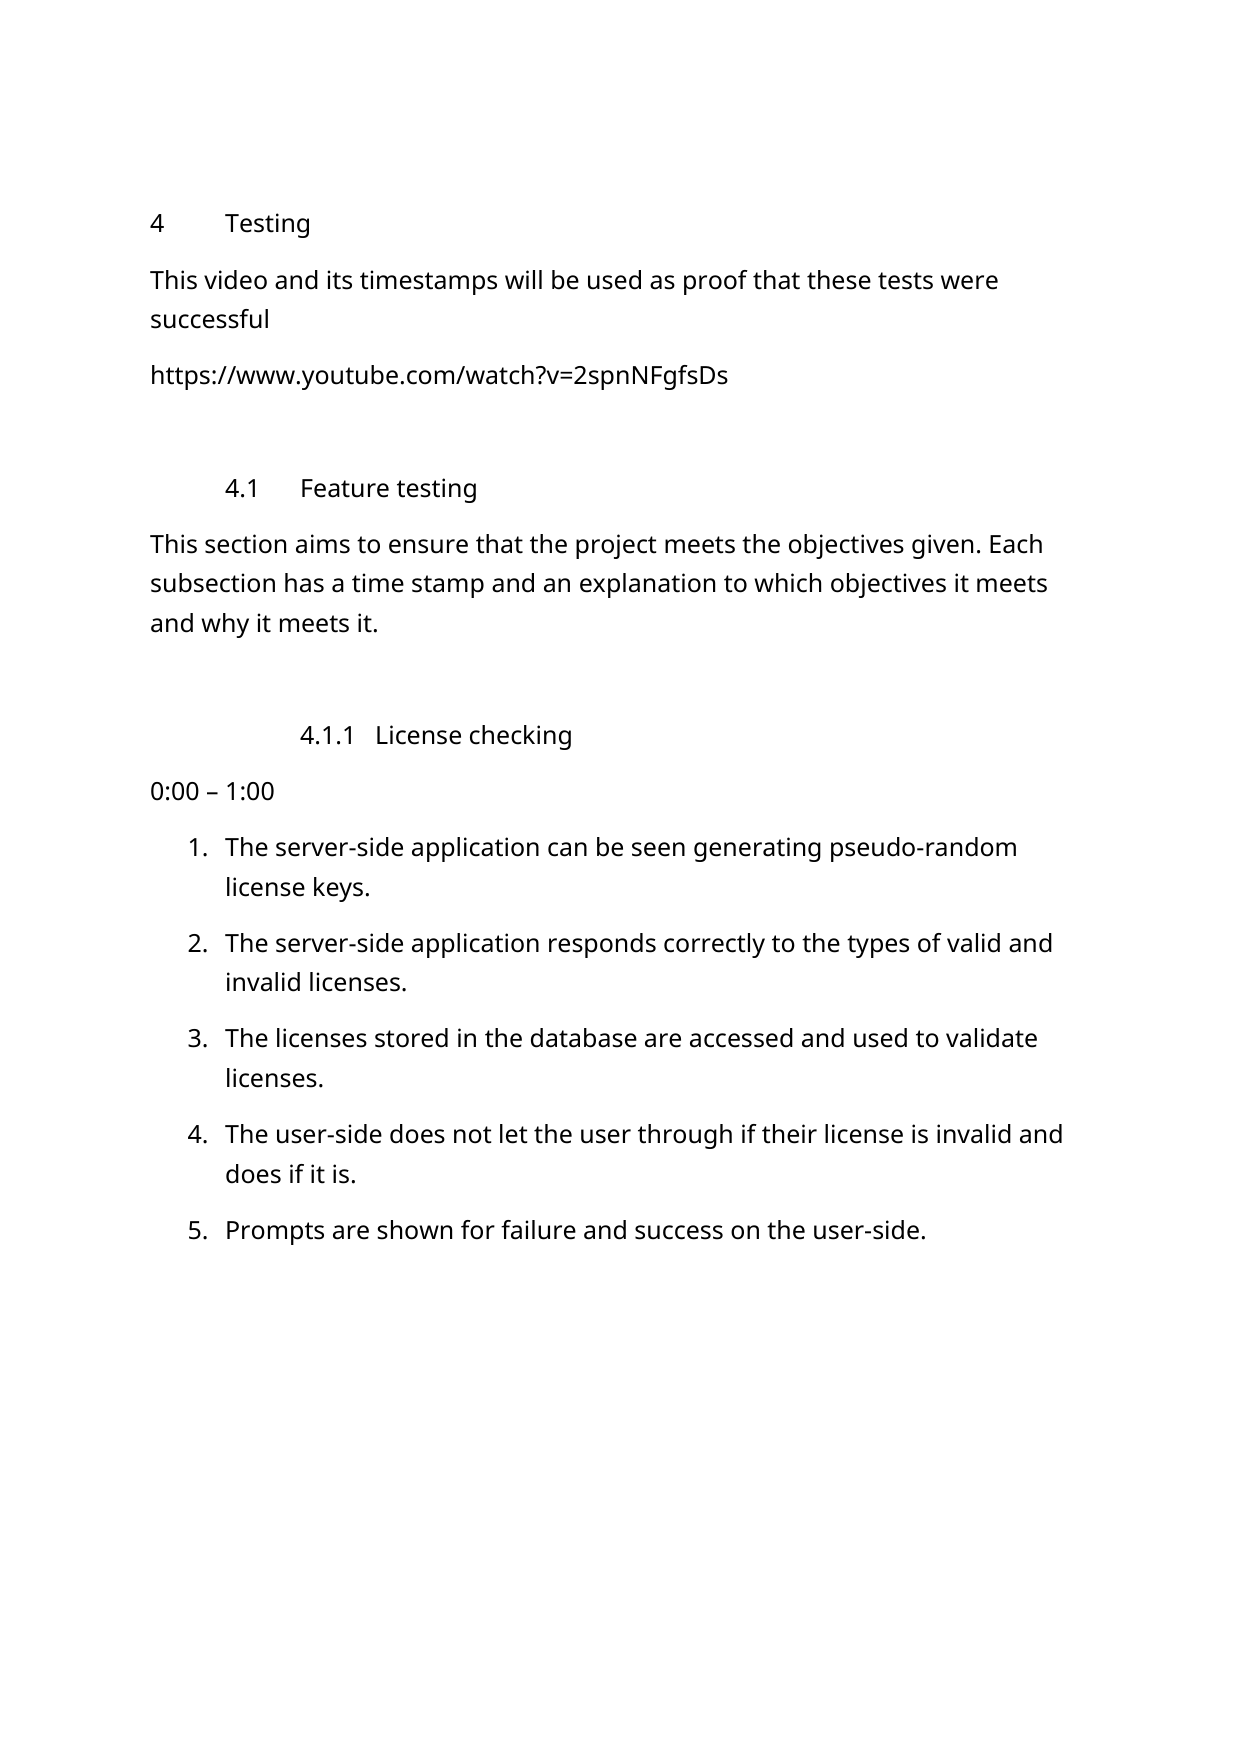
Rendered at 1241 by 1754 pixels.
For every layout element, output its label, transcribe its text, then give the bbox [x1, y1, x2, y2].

text 4.1 Feature testing [150, 470, 1090, 504]
list Prompts are shown for failure and success on the user-side. [187, 1212, 1090, 1246]
text 0:00 – 1:00 [150, 774, 1090, 808]
text This section aims to ensure that the project meets the objectives given. Each subsection has a time stamp and an explanation to which objectives it meets and why it meets it. [150, 526, 1090, 639]
list The server-side application responds correctly to the types of valid and invalid licenses. [187, 926, 1090, 999]
text 4 Testing [150, 206, 1090, 240]
text This video and its timestamps will be used as proof that these tests were successful [150, 262, 1090, 336]
list The user-side does not let the user through if their license is invalid and does if it is. [187, 1117, 1090, 1190]
text 4.1.1 License checking [150, 718, 1090, 752]
list The licenses stored in the database are accessed and used to validate licenses. [187, 1021, 1090, 1095]
list The server-side application can be seen generating pseudo-random license keys. [187, 830, 1090, 903]
text https://www.youtube.com/watch?v=2spnNFgfsDs [150, 358, 1090, 392]
